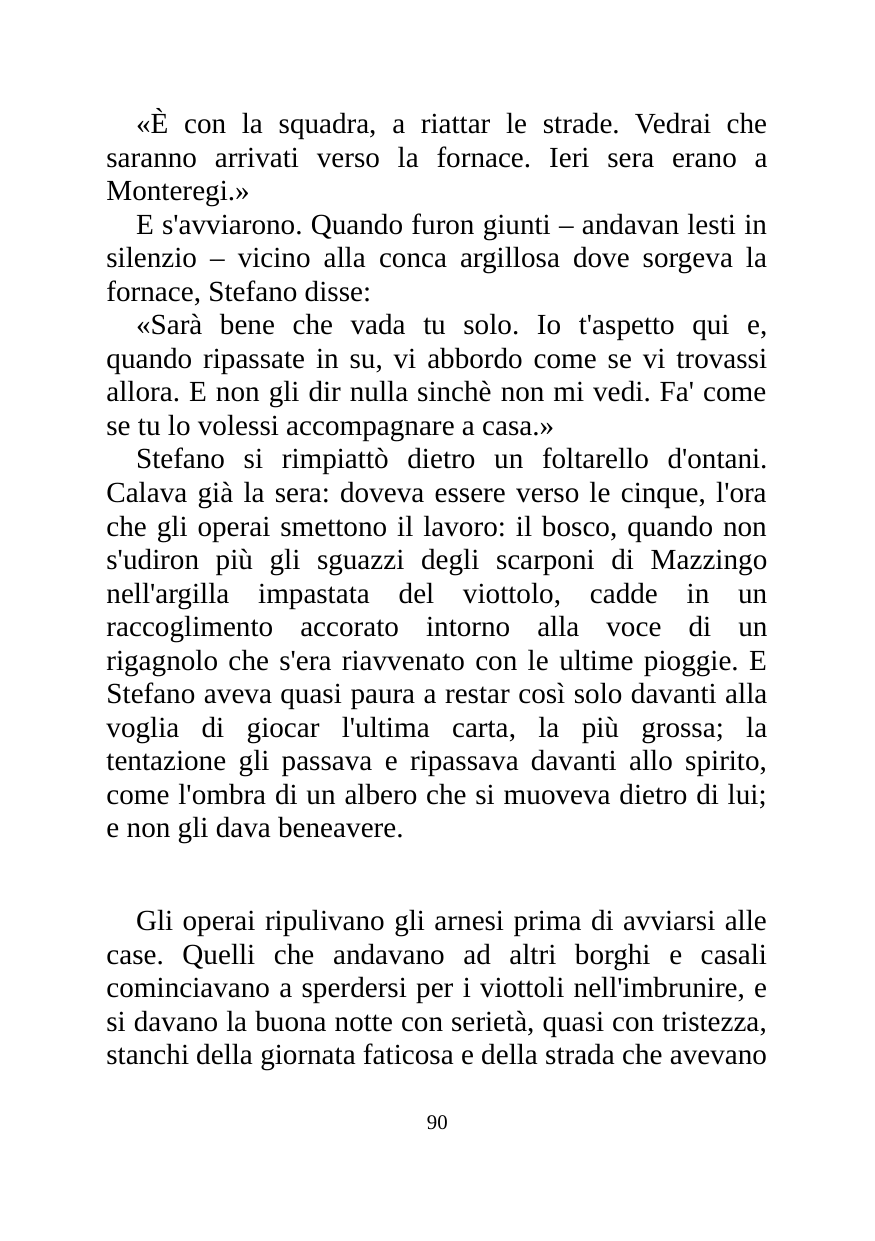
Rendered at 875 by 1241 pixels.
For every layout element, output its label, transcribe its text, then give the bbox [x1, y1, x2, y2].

text «Sarà bene che vada tu solo. Io t'aspetto qui e, quando ripassate in su, vi abbordo come se vi trovassi allora. E non gli dir nulla sinchè non mi vedi. Fa' come se tu lo volessi accompagnare a casa.» [106, 307, 768, 442]
text «È con la squadra, a riattar le strade. Vedrai che saranno arrivati verso la fornace. Ieri sera erano a Monteregi.» [106, 106, 768, 207]
text Stefano si rimpiattò dietro un foltarello d'ontani. Calava già la sera: doveva essere verso le cinque, l'ora che gli operai smettono il lavoro: il bosco, quando non s'udiron più gli sguazzi degli scarponi di Mazzingo nell'argilla impastata del viottolo, cadde in un raccoglimento accorato intorno alla voce di un rigagnolo che s'era riavvenato con le ultime pioggie. E Stefano aveva quasi paura a restar così solo davanti alla voglia di giocar l'ultima carta, la più grossa; la tentazione gli passava e ripassava davanti allo spirito, come l'ombra di un albero che si muoveva dietro di lui; e non gli dava beneavere. [106, 442, 768, 844]
text E s'avviarono. Quando furon giunti – andavan lesti in silenzio – vicino alla conca argillosa dove sorgeva la fornace, Stefano disse: [106, 207, 768, 307]
text Gli operai ripulivano gli arnesi prima di avviarsi alle case. Quelli che andavano ad altri borghi e casali cominciavano a sperdersi per i viottoli nell'imbrunire, e si davano la buona notte con serietà, quasi con tristezza, stanchi della giornata faticosa e della strada che avevano [106, 903, 768, 1071]
